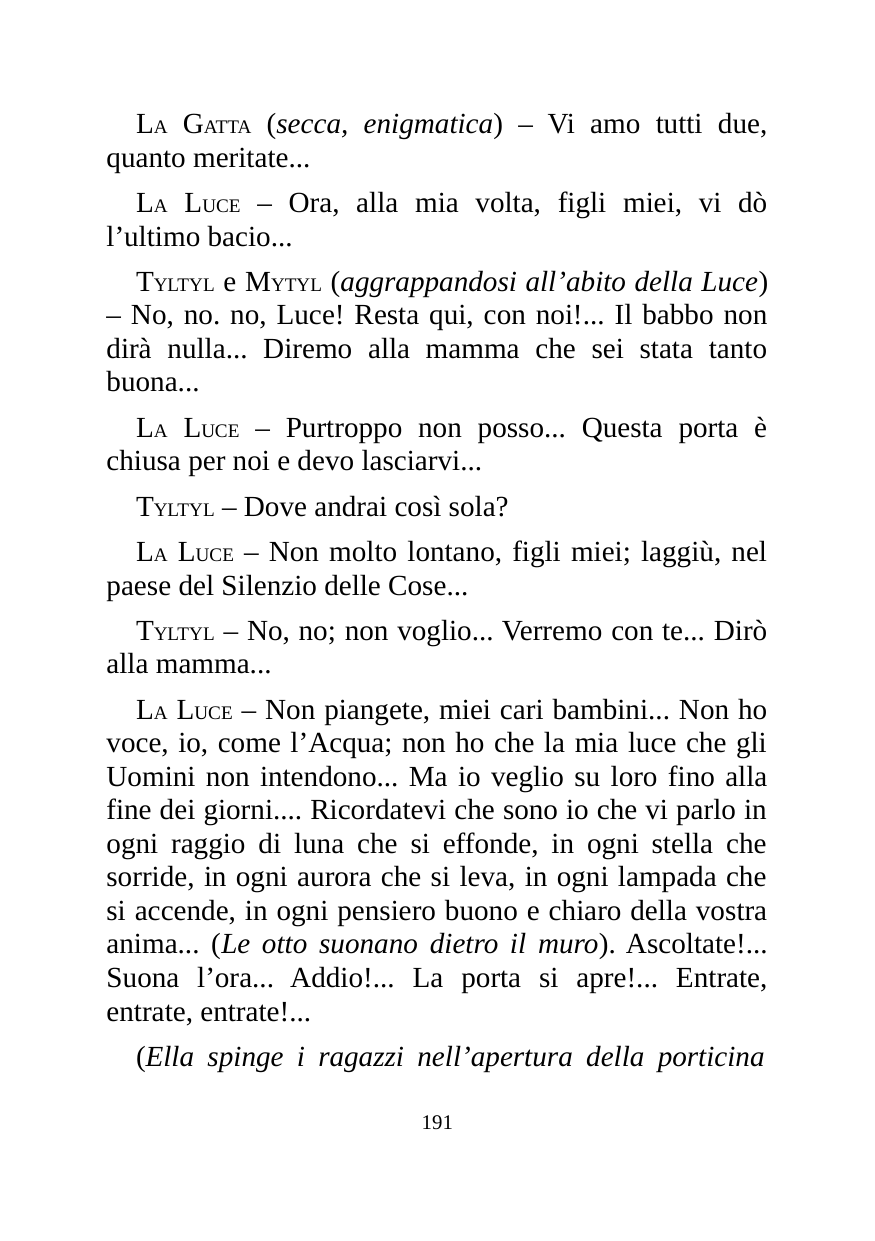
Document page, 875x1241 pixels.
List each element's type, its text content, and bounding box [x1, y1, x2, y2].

text La Luce – Purtroppo non posso... Questa porta è chiusa per noi e devo lasciarvi... [106, 410, 768, 477]
text La Luce – Ora, alla mia volta, figli miei, vi dò l’ultimo bacio... [106, 185, 768, 252]
text La Gatta (secca, enigmatica) – Vi amo tutti due, quanto meritate... [106, 106, 768, 173]
text Tyltyl – No, no; non voglio... Verremo con te... Dirò alla mamma... [106, 613, 768, 680]
text Tyltyl e Mytyl (aggrappandosi all’abito della Luce) – No, no. no, Luce! Resta qui, con noi!... Il babbo non dirà nulla... Diremo alla mamma che sei stata tanto buona... [106, 264, 768, 398]
text La Luce – Non piangete, miei cari bambini... Non ho voce, io, come l’Acqua; non ho che la mia luce che gli Uomini non intendono... Ma io veglio su loro fino alla fine dei giorni.... Ricordatevi che sono io che vi parlo in ogni raggio di luna che si effonde, in ogni stella che sorride, in ogni aurora che si leva, in ogni lampada che si accende, in ogni pensiero buono e chiaro della vostra anima... (Le otto suonano dietro il muro). Ascoltate!... Suona l’ora... Addio!... La porta si apre!... Entrate, entrate, entrate!... [106, 692, 768, 1027]
text Tyltyl – Dove andrai così sola? [106, 489, 768, 522]
text (Ella spinge i ragazzi nell’apertura della porticina [106, 1039, 768, 1072]
text La Luce – Non molto lontano, figli miei; laggiù, nel paese del Silenzio delle Cose... [106, 534, 768, 601]
